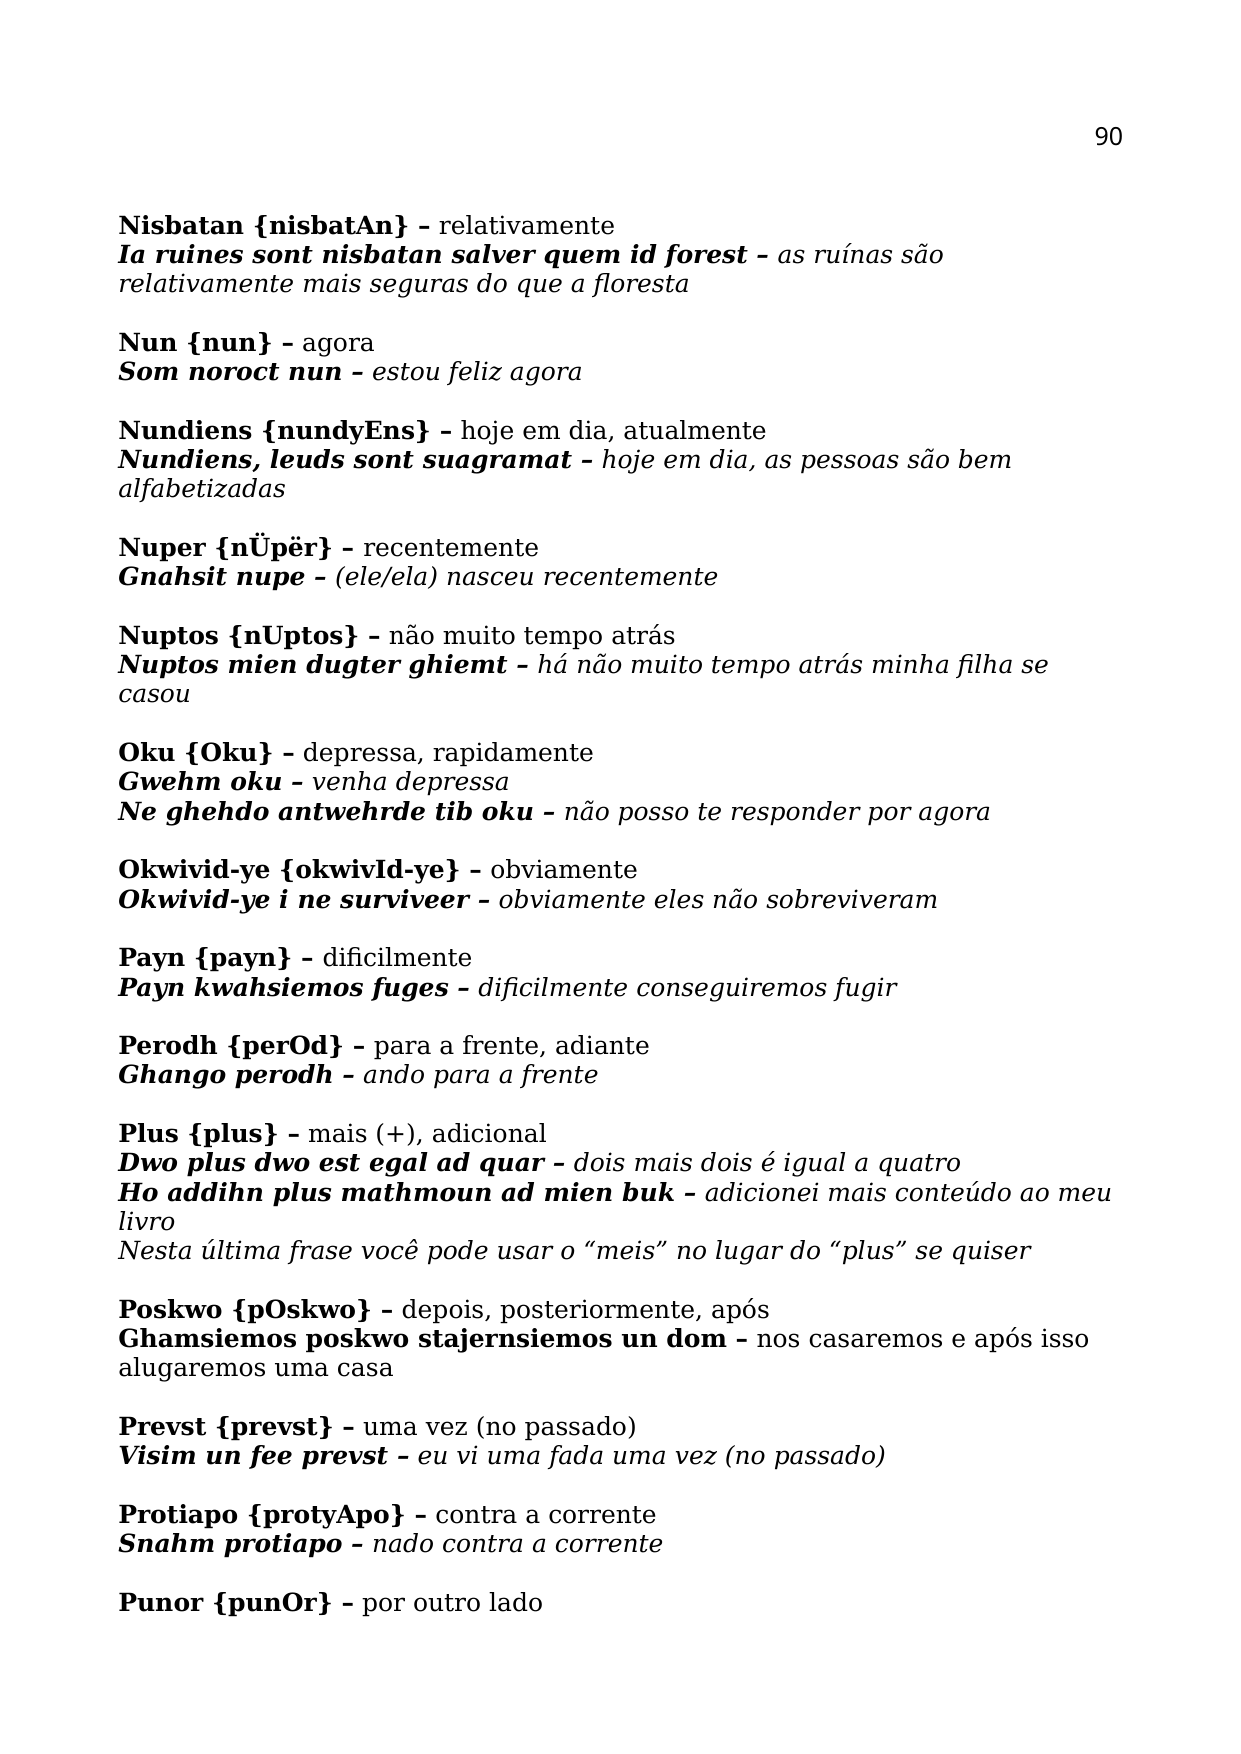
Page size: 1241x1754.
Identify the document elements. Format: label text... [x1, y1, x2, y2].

text Punor {punOr} – por outro lado [118, 1587, 1123, 1617]
text Nuptos mien dugter ghiemt – há não muito tempo atrás minha filha se casou [118, 650, 1123, 709]
text Nisbatan {nisbatAn} – relativamente [118, 211, 1123, 240]
text Nundiens, leuds sont suagramat – hoje em dia, as pessoas são bem alfabetizadas [118, 445, 1123, 504]
text Ho addihn plus mathmoun ad mien buk – adicionei mais conteúdo ao meu livro [118, 1178, 1123, 1236]
text Prevst {prevst} – uma vez (no passado) [118, 1412, 1123, 1441]
text Ia ruines sont nisbatan salver quem id forest – as ruínas são relativamente mais seguras do que a floresta [118, 240, 1123, 299]
text Nun {nun} – agora [118, 328, 1123, 357]
text Poskwo {pOskwo} – depois, posteriormente, após [118, 1294, 1123, 1324]
text Dwo plus dwo est egal ad quar – dois mais dois é igual a quatro [118, 1148, 1123, 1178]
text Snahm protiapo – nado contra a corrente [118, 1529, 1123, 1558]
text Oku {Oku} – depressa, rapidamente [118, 738, 1123, 767]
text Som noroct nun – estou feliz agora [118, 357, 1123, 387]
text Protiapo {protyApo} – contra a corrente [118, 1499, 1123, 1529]
text Ne ghehdo antwehrde tib oku – não posso te responder por agora [118, 797, 1123, 826]
text Okwivid-ye {okwivId-ye} – obviamente [118, 855, 1123, 884]
text Nuptos {nUptos} – não muito tempo atrás [118, 621, 1123, 650]
text Visim un fee prevst – eu vi uma fada uma vez (no passado) [118, 1441, 1123, 1470]
text Nuper {nÜpër} – recentemente [118, 533, 1123, 562]
text Perodh {perOd} – para a frente, adiante [118, 1031, 1123, 1060]
text Nundiens {nundyEns} – hoje em dia, atualmente [118, 416, 1123, 445]
text Nesta última frase você pode usar o “meis” no lugar do “plus” se quiser [118, 1236, 1123, 1265]
text Okwivid-ye i ne surviveer – obviamente eles não sobreviveram [118, 884, 1123, 914]
text Ghango perodh – ando para a frente [118, 1060, 1123, 1090]
text Payn {payn} – dificilmente [118, 943, 1123, 972]
text Plus {plus} – mais (+), adicional [118, 1119, 1123, 1148]
text Ghamsiemos poskwo stajernsiemos un dom – nos casaremos e após isso alugaremos uma casa [118, 1324, 1123, 1382]
text Gwehm oku – venha depressa [118, 767, 1123, 797]
text Payn kwahsiemos fuges – dificilmente conseguiremos fugir [118, 972, 1123, 1002]
text Gnahsit nupe – (ele/ela) nasceu recentemente [118, 562, 1123, 592]
